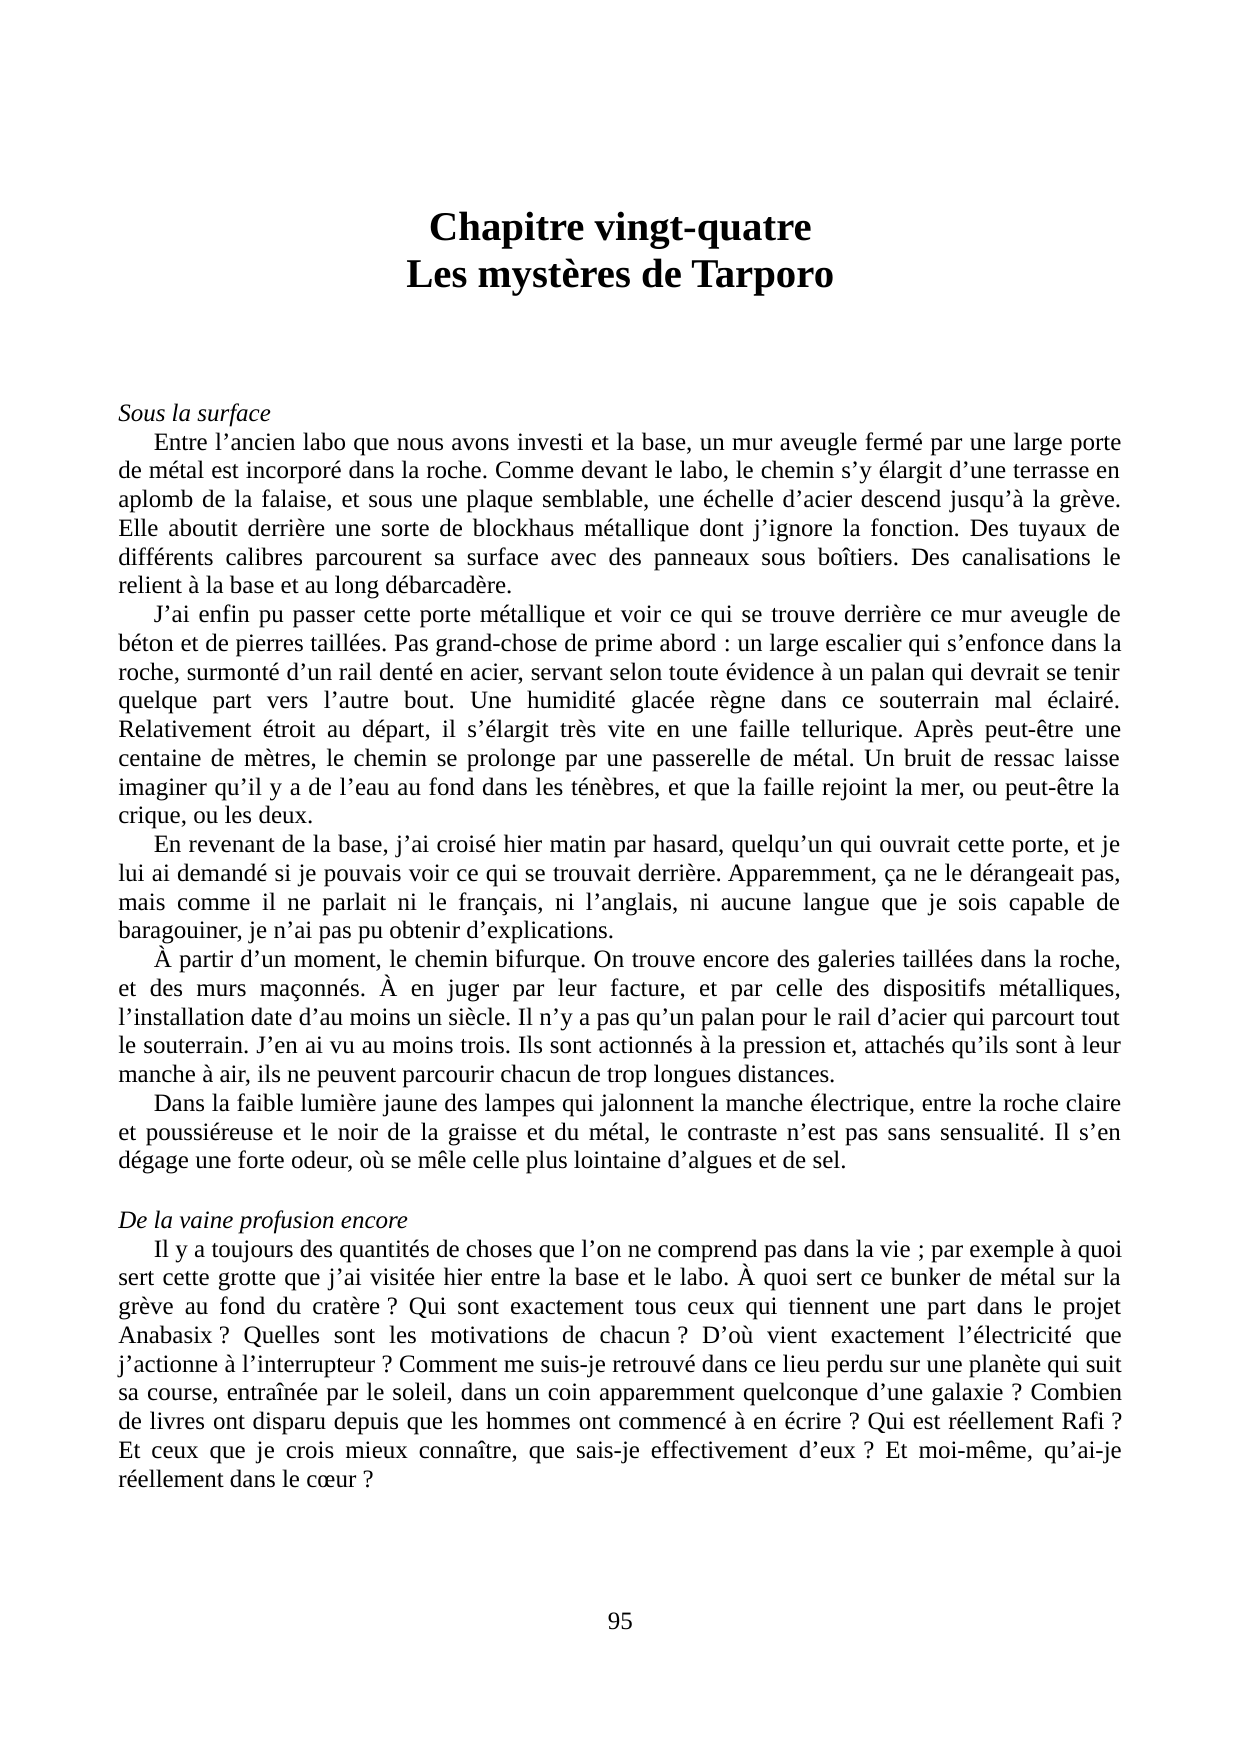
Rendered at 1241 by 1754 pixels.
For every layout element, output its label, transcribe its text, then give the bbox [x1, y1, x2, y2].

text J’ai enfin pu passer cette porte métallique et voir ce qui se trouve derrière ce mur aveugle de béton et de pierres taillées. Pas grand-chose de prime abord : un large escalier qui s’enfonce dans la roche, surmonté d’un rail denté en acier, servant selon toute évidence à un palan qui devrait se tenir quelque part vers l’autre bout. Une humidité glacée règne dans ce souterrain mal éclairé. Relativement étroit au départ, il s’élargit très vite en une faille tellurique. Après peut-être une centaine de mètres, le chemin se prolonge par une passerelle de métal. Un bruit de ressac laisse imaginer qu’il y a de l’eau au fond dans les ténèbres, et que la faille rejoint la mer, ou peut-être la crique, ou les deux. [118, 599, 1122, 829]
text En revenant de la base, j’ai croisé hier matin par hasard, quelqu’un qui ouvrait cette porte, et je lui ai demandé si je pouvais voir ce qui se trouvait derrière. Apparemment, ça ne le dérangeait pas, mais comme il ne parlait ni le français, ni l’anglais, ni aucune langue que je sois capable de baragouiner, je n’ai pas pu obtenir d’explications. [118, 829, 1122, 944]
subtitle Chapitre vingt-quatre Les mystères de Tarporo [118, 202, 1122, 296]
text Entre l’ancien labo que nous avons investi et la base, un mur aveugle fermé par une large porte de métal est incorporé dans la roche. Comme devant le labo, le chemin s’y élargit d’une terrasse en aplomb de la falaise, et sous une plaque semblable, une échelle d’acier descend jusqu’à la grève. Elle aboutit derrière une sorte de blockhaus métallique dont j’ignore la fonction. Des tuyaux de différents calibres parcourent sa surface avec des panneaux sous boîtiers. Des canalisations le relient à la base et au long débarcadère. [118, 427, 1122, 599]
subtitle Sous la surface [118, 398, 1122, 427]
text À partir d’un moment, le chemin bifurque. On trouve encore des galeries taillées dans la roche, et des murs maçonnés. À en juger par leur facture, et par celle des dispositifs métalliques, l’installation date d’au moins un siècle. Il n’y a pas qu’un palan pour le rail d’acier qui parcourt tout le souterrain. J’en ai vu au moins trois. Ils sont actionnés à la pression et, attachés qu’ils sont à leur manche à air, ils ne peuvent parcourir chacun de trop longues distances. [118, 944, 1122, 1088]
text Dans la faible lumière jaune des lampes qui jalonnent la manche électrique, entre la roche claire et poussiéreuse et le noir de la graisse et du métal, le contraste n’est pas sans sensualité. Il s’en dégage une forte odeur, où se mêle celle plus lointaine d’algues et de sel. [118, 1088, 1122, 1174]
text Il y a toujours des quantités de choses que l’on ne comprend pas dans la vie ; par exemple à quoi sert cette grotte que j’ai visitée hier entre la base et le labo. À quoi sert ce bunker de métal sur la grève au fond du cratère ? Qui sont exactement tous ceux qui tiennent une part dans le projet Anabasix ? Quelles sont les motivations de chacun ? D’où vient exactement l’électricité que j’actionne à l’interrupteur ? Comment me suis-je retrouvé dans ce lieu perdu sur une planète qui suit sa course, entraînée par le soleil, dans un coin apparemment quelconque d’une galaxie ? Combien de livres ont disparu depuis que les hommes ont commencé à en écrire ? Qui est réellement Rafi ? Et ceux que je crois mieux connaître, que sais-je effectivement d’eux ? Et moi-même, qu’ai-je réellement dans le cœur ? [118, 1234, 1122, 1492]
subtitle De la vaine profusion encore [118, 1205, 1122, 1234]
